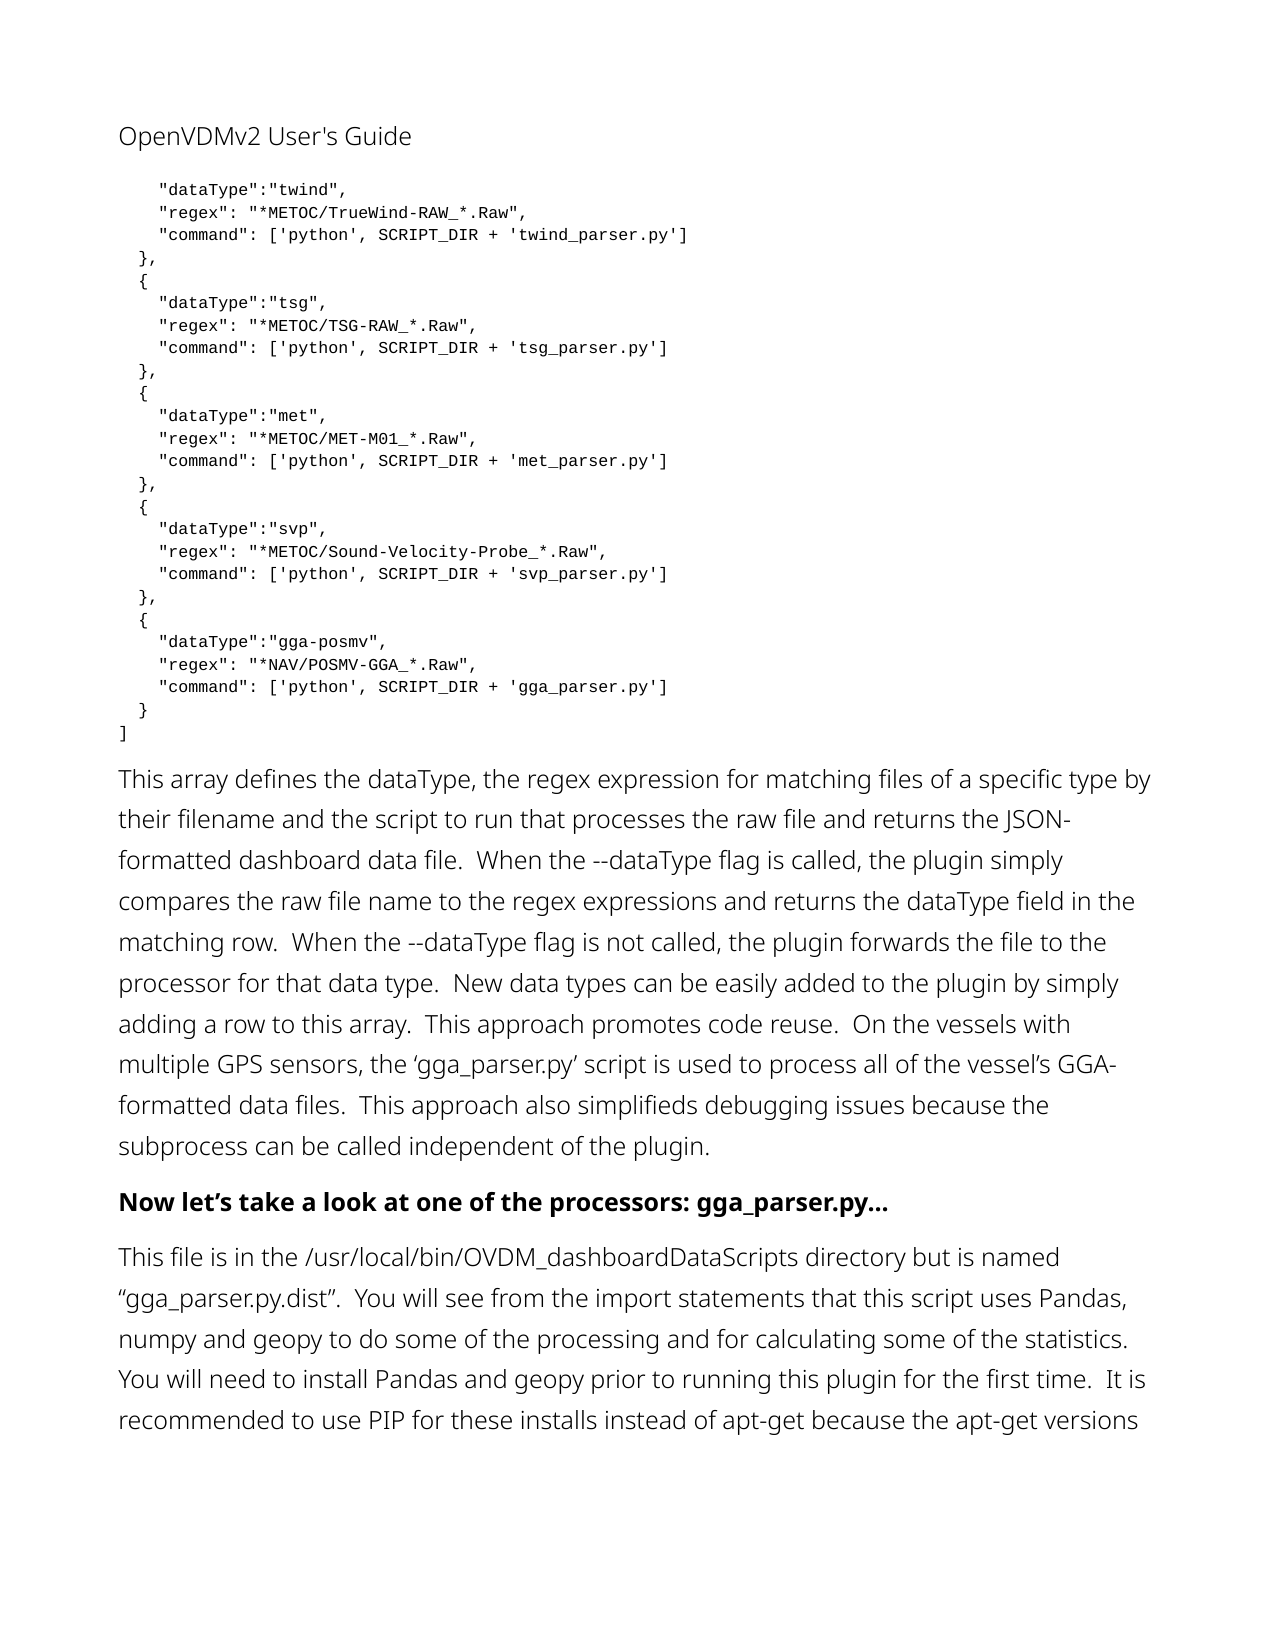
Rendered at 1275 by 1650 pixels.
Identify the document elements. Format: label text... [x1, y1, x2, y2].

text "dataType":"twind", [118, 182, 1157, 201]
text "command": ['python', SCRIPT_DIR + 'met_parser.py'] [118, 453, 1157, 472]
text { [118, 385, 1157, 404]
text "regex": "*METOC/TSG-RAW_*.Raw", [118, 317, 1157, 336]
text ] [118, 724, 1157, 743]
text "dataType":"tsg", [118, 295, 1157, 313]
text "command": ['python', SCRIPT_DIR + 'svp_parser.py'] [118, 566, 1157, 585]
text }, [118, 362, 1157, 381]
text }, [118, 249, 1157, 268]
text { [118, 272, 1157, 291]
text "command": ['python', SCRIPT_DIR + 'tsg_parser.py'] [118, 340, 1157, 359]
text "dataType":"svp", [118, 521, 1157, 539]
text This file is in the /usr/local/bin/OVDM_dashboardDataScripts directory but is named “gga_parser.py.dist”. You will see from the import statements that this script uses Pandas, numpy and geopy to do some of the processing and for calculating some of the statistics. You will need to install Pandas and geopy prior to running this plugin for the first time. It is recommended to use PIP for these installs instead of apt-get because the apt-get versions [118, 1240, 1157, 1437]
text This array defines the dataType, the regex expression for matching files of a specific type by their filename and the script to run that processes the raw file and returns the JSON-formatted dashboard data file. When the --dataType flag is called, the plugin simply compares the raw file name to the regex expressions and returns the dataType field in the matching row. When the --dataType flag is not called, the plugin forwards the file to the processor for that data type. New data types can be easily added to the plugin by simply adding a row to this array. This approach promotes code reuse. On the vessels with multiple GPS sensors, the ‘gga_parser.py’ script is used to process all of the vessel’s GGA-formatted data files. This approach also simplifieds debugging issues because the subprocess can be called independent of the plugin. [118, 761, 1157, 1163]
text "command": ['python', SCRIPT_DIR + 'gga_parser.py'] [118, 679, 1157, 698]
text "command": ['python', SCRIPT_DIR + 'twind_parser.py'] [118, 227, 1157, 246]
text "regex": "*NAV/POSMV-GGA_*.Raw", [118, 656, 1157, 675]
text Now let’s take a look at one of the processors: gga_parser.py... [118, 1184, 1157, 1218]
text }, [118, 476, 1157, 494]
text { [118, 611, 1157, 630]
text { [118, 498, 1157, 517]
text "regex": "*METOC/TrueWind-RAW_*.Raw", [118, 204, 1157, 223]
text "regex": "*METOC/MET-M01_*.Raw", [118, 430, 1157, 449]
text "regex": "*METOC/Sound-Velocity-Probe_*.Raw", [118, 543, 1157, 562]
text "dataType":"gga-posmv", [118, 634, 1157, 653]
text "dataType":"met", [118, 408, 1157, 427]
text }, [118, 588, 1157, 607]
text } [118, 702, 1157, 720]
